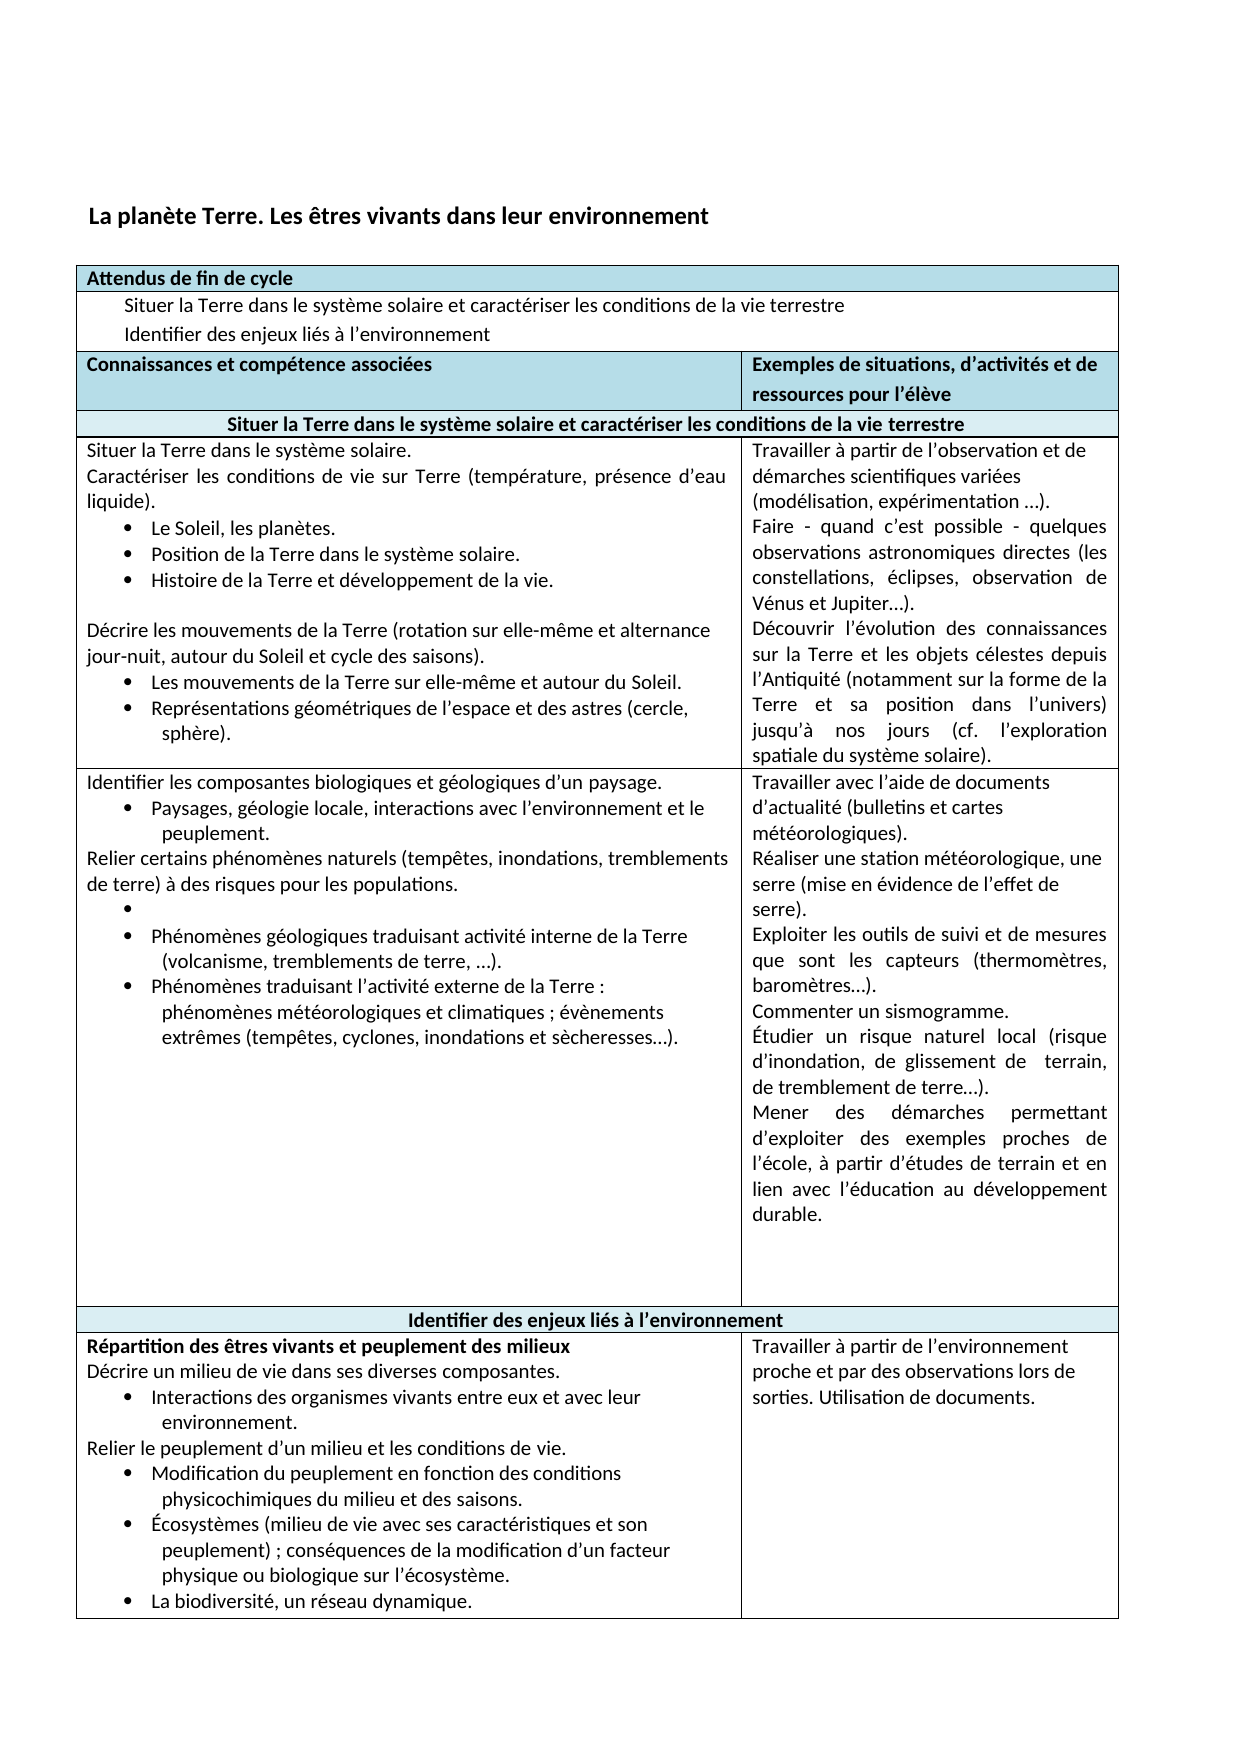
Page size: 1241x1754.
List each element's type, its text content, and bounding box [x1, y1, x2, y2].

table_cell Connaissances et compétence associées [77, 352, 741, 410]
table_cell Répartition des êtres vivants et peuplement des milieux Décrire un milieu de vie dans ses diverses composantes. Interactions des organismes vivants entre eux et avec leur environnement. Relier le peuplement d’un milieu et les conditions de vie. Modification du peuplement en fonction des conditions physicochimiques du milieu et des saisons. Écosystèmes (milieu de vie avec ses caractéristiques et son peuplement) ; conséquences de la modification d’un facteur physique ou biologique sur l’écosystème. La biodiversité, un réseau dynamique. [77, 1333, 741, 1617]
table_cell Situer la Terre dans le système solaire. Caractériser les conditions de vie sur Terre (température, présence d’eau liquide). Le Soleil, les planètes. Position de la Terre dans le système solaire. Histoire de la Terre et développement de la vie. Décrire les mouvements de la Terre (rotation sur elle-même et alternance jour-nuit, autour du Soleil et cycle des saisons). Les mouvements de la Terre sur elle-même et autour du Soleil. Représentations géométriques de l’espace et des astres (cercle, sphère). [77, 438, 741, 768]
table_cell Travailler à partir de l’observation et de démarches scientifiques variées (modélisation, expérimentation …). Faire - quand c’est possible - quelques observations astronomiques directes (les constellations, éclipses, observation de Vénus et Jupiter…). Découvrir l’évolution des connaissances sur la Terre et les objets célestes depuis l’Antiquité (notamment sur la forme de la Terre et sa position dans l’univers) jusqu’à nos jours (cf. l’exploration spatiale du système solaire). [742, 438, 1118, 768]
table_cell Exemples de situations, d’activités et de ressources pour l’élève [742, 352, 1118, 410]
table_cell Situer la Terre dans le système solaire et caractériser les conditions de la vie terrestre [77, 411, 1118, 436]
table_cell Identifier des enjeux liés à l’environnement [77, 1307, 1118, 1332]
subtitle La planète Terre. Les êtres vivants dans leur environnement [89, 200, 1109, 231]
table_cell Identifier les composantes biologiques et géologiques d’un paysage. Paysages, géologie locale, interactions avec l’environnement et le peuplement. Relier certains phénomènes naturels (tempêtes, inondations, tremblements de terre) à des risques pour les populations.  Phénomènes géologiques traduisant activité interne de la Terre (volcanisme, tremblements de terre, …). Phénomènes traduisant l’activité externe de la Terre : phénomènes météorologiques et climatiques ; évènements extrêmes (tempêtes, cyclones, inondations et sècheresses…). [77, 769, 741, 1306]
table_cell Situer la Terre dans le système solaire et caractériser les conditions de la vie terrestre Identifier des enjeux liés à l’environnement [77, 292, 1118, 351]
table_cell Travailler à partir de l’environnement proche et par des observations lors de sorties. Utilisation de documents. [742, 1333, 1118, 1617]
table_header Attendus de fin de cycle [77, 266, 1118, 291]
table_cell Travailler avec l’aide de documents d’actualité (bulletins et cartes météorologiques). Réaliser une station météorologique, une serre (mise en évidence de l’effet de serre). Exploiter les outils de suivi et de mesures que sont les capteurs (thermomètres, baromètres…). Commenter un sismogramme. Étudier un risque naturel local (risque d’inondation, de glissement de terrain, de tremblement de terre…). Mener des démarches permettant d’exploiter des exemples proches de l’école, à partir d’études de terrain et en lien avec l’éducation au développement durable. [742, 769, 1118, 1306]
